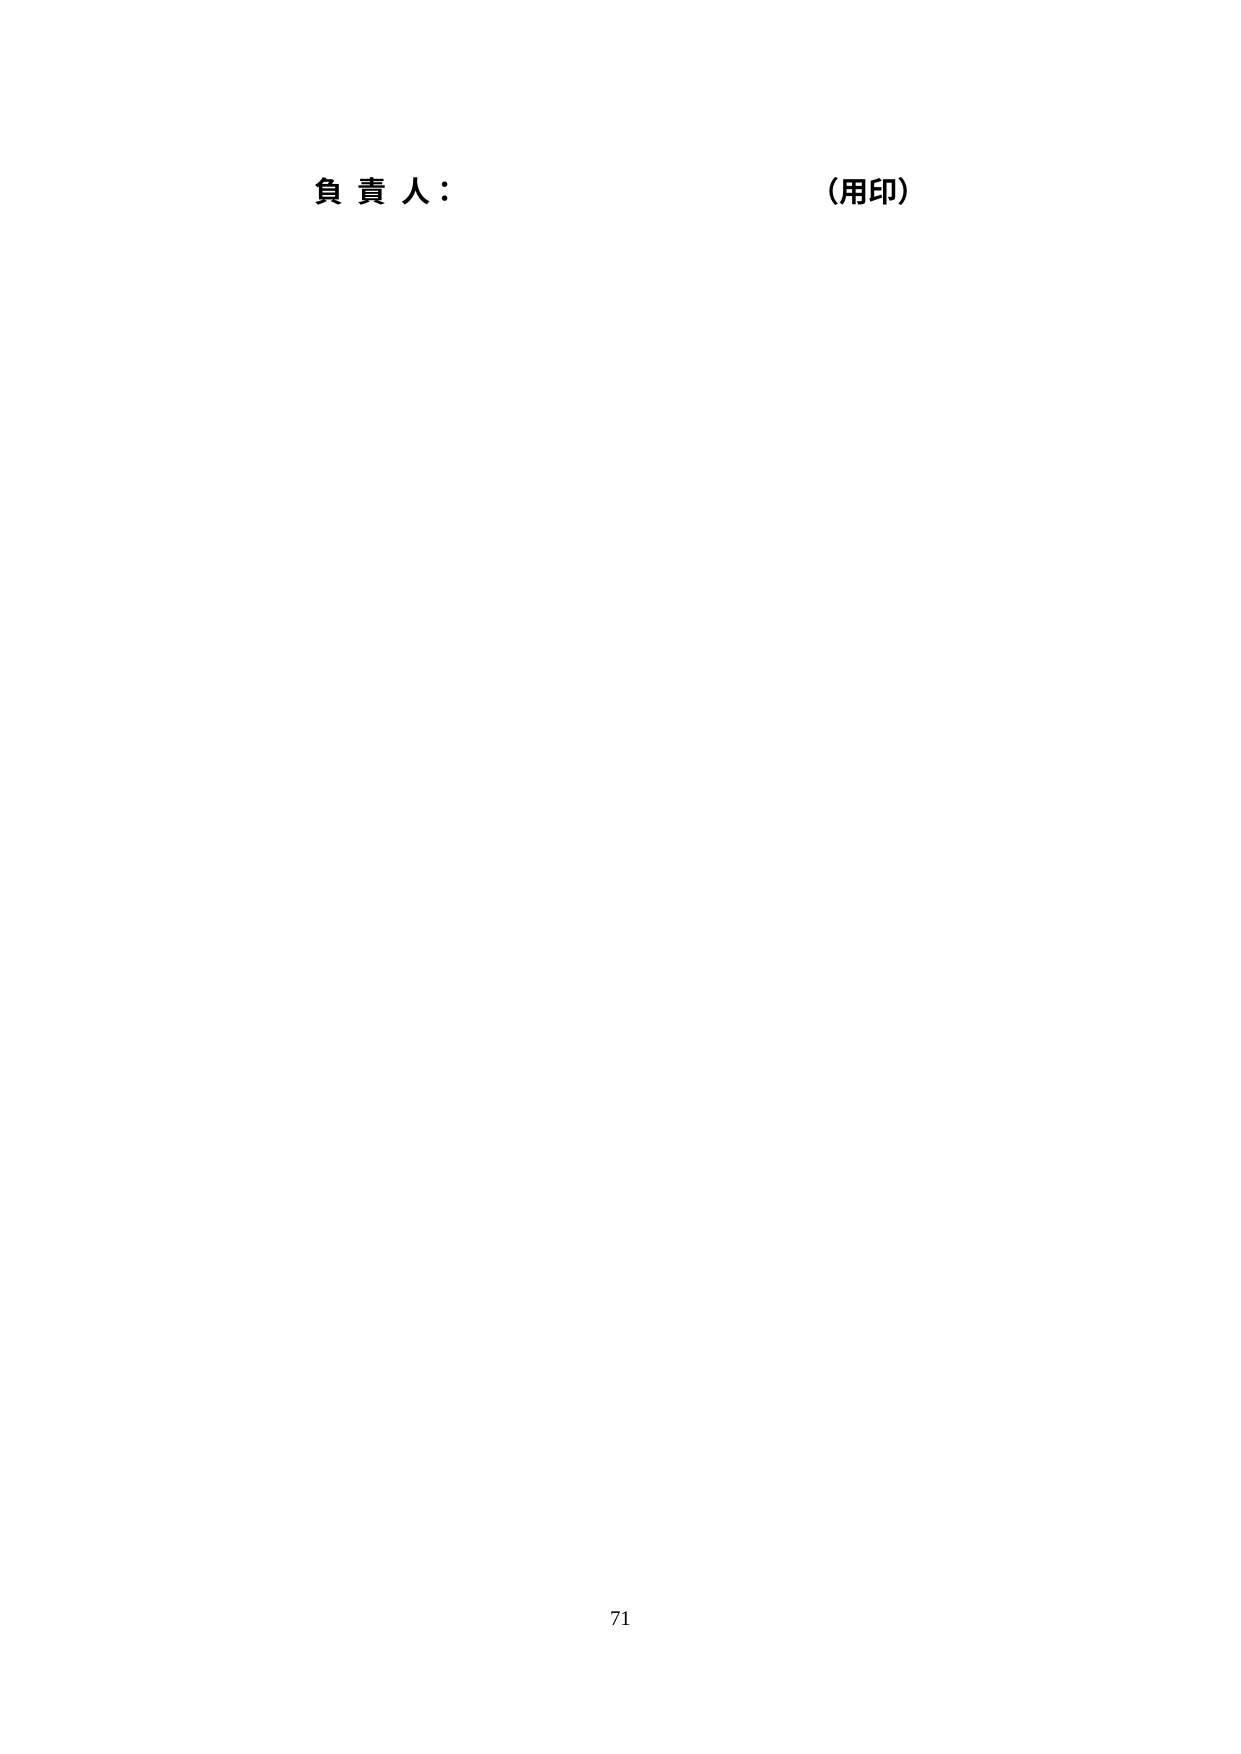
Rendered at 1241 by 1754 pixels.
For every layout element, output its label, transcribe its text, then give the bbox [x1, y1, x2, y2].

subtitle 負 責 人： （用印） [118, 148, 1122, 210]
